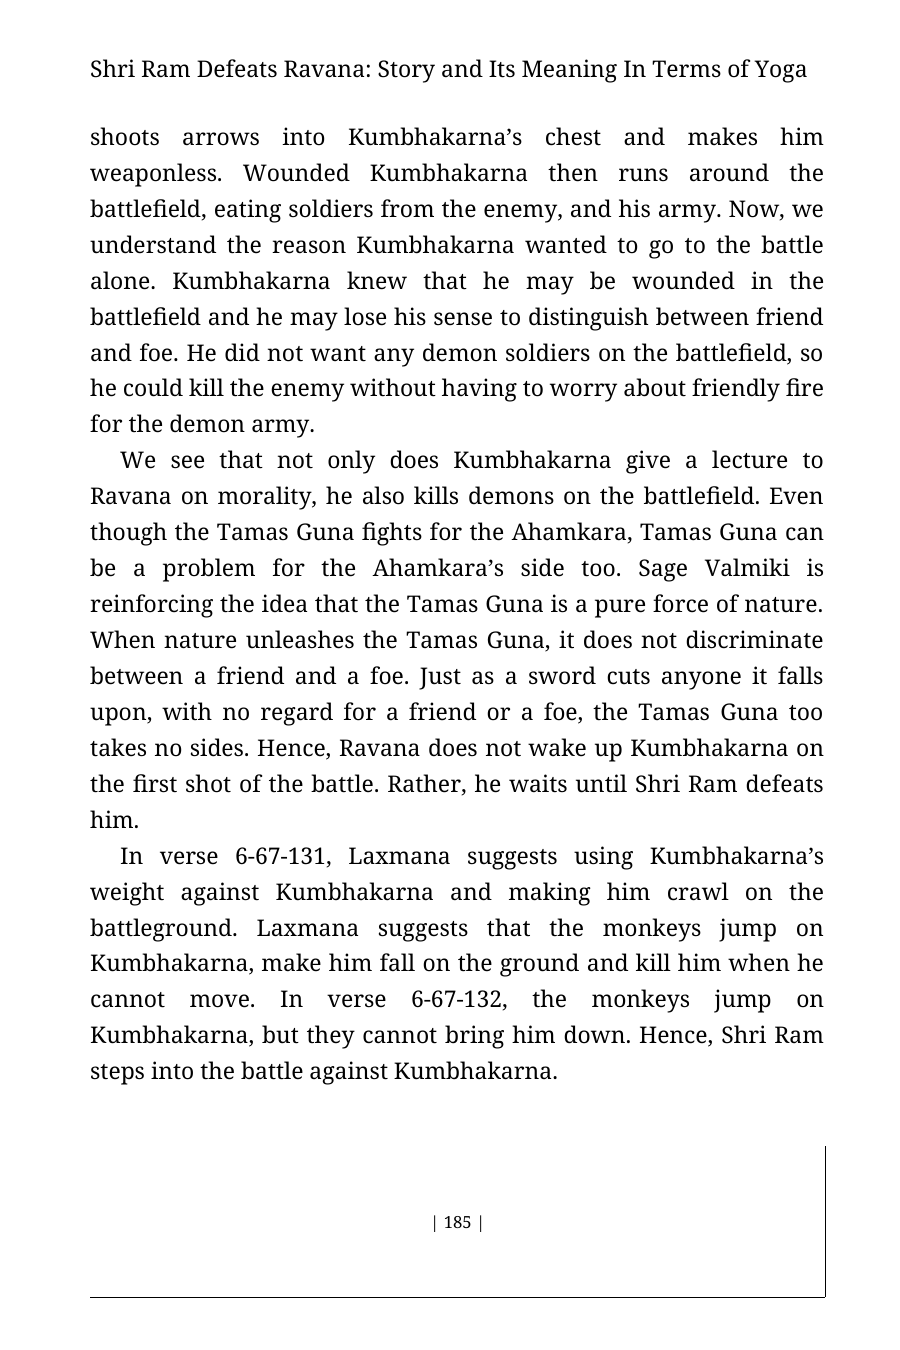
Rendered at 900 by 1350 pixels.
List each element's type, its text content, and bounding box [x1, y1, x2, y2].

text In verse 6-67-131, Laxmana suggests using Kumbhakarna’s weight against Kumbhakarna and making him crawl on the battleground. Laxmana suggests that the monkeys jump on Kumbhakarna, make him fall on the ground and kill him when he cannot move. In verse 6-67-132, the monkeys jump on Kumbhakarna, but they cannot bring him down. Hence, Shri Ram steps into the battle against Kumbhakarna. [90, 839, 825, 1086]
text shoots arrows into Kumbhakarna’s chest and makes him weaponless. Wounded Kumbhakarna then runs around the battlefield, eating soldiers from the enemy, and his army. Now, we understand the reason Kumbhakarna wanted to go to the battle alone. Kumbhakarna knew that he may be wounded in the battlefield and he may lose his sense to distinguish between friend and foe. He did not want any demon soldiers on the battlefield, so he could kill the enemy without having to worry about friendly fire for the demon army. [90, 121, 825, 439]
text We see that not only does Kumbhakarna give a lecture to Ravana on morality, he also kills demons on the battlefield. Even though the Tamas Guna fights for the Ahamkara, Tamas Guna can be a problem for the Ahamkara’s side too. Sage Valmiki is reinforcing the idea that the Tamas Guna is a pure force of nature. When nature unleashes the Tamas Guna, it does not discriminate between a friend and a foe. Just as a sword cuts anyone it falls upon, with no regard for a friend or a foe, the Tamas Guna too takes no sides. Hence, Ravana does not wake up Kumbhakarna on the first shot of the battle. Rather, he waits until Shri Ram defeats him. [90, 444, 825, 835]
